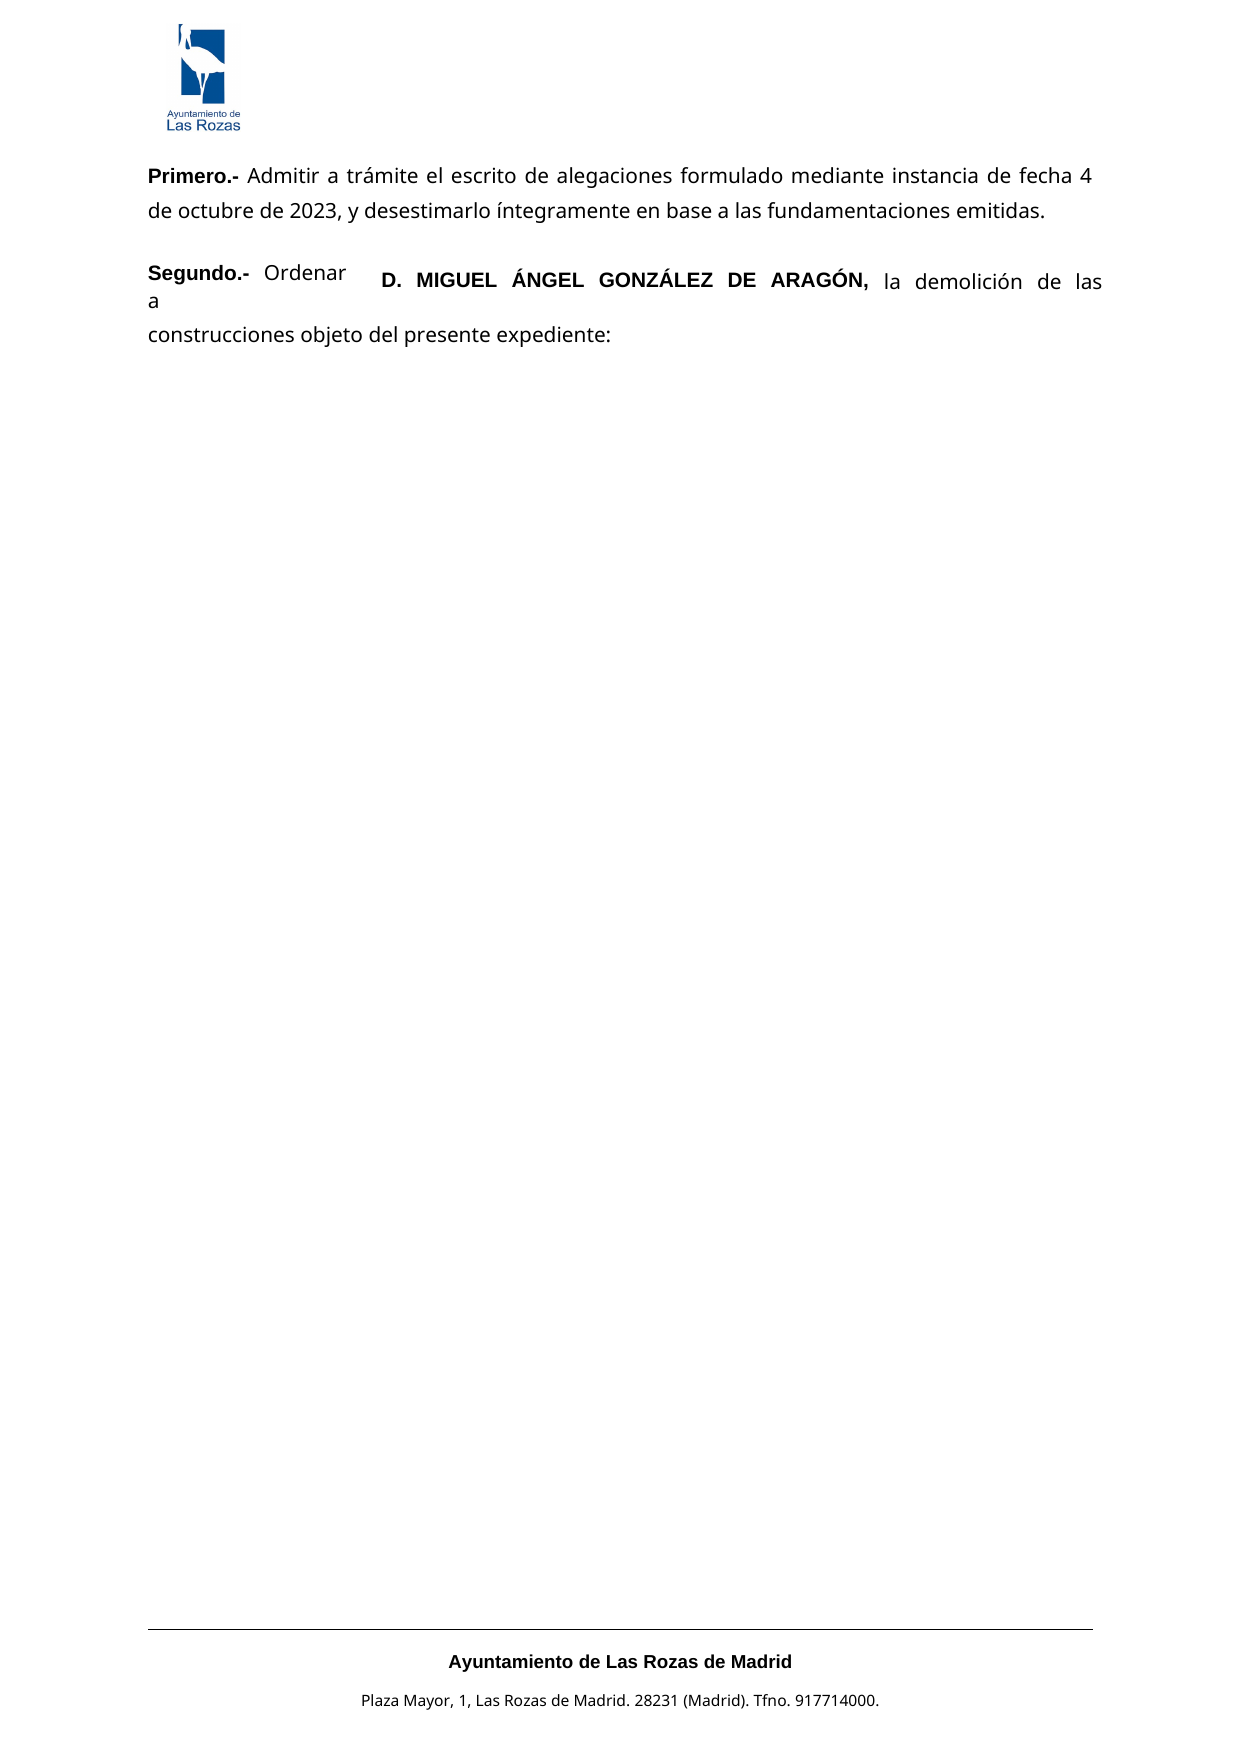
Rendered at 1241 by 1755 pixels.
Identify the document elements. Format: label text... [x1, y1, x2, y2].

text Segundo.- Ordenar a [148, 258, 368, 314]
subtitle D. MIGUEL ÁNGEL GONZÁLEZ DE ARAGÓN, [381, 267, 871, 291]
text Primero.- Admitir a trámite el escrito de alegaciones formulado mediante instancia de fecha 4 de octubre de 2023, y desestimarlo íntegramente en base a las fundamentaciones emitidas. [148, 161, 1093, 224]
text la demolición de las [884, 267, 1105, 296]
text construcciones objeto del presente expediente: [148, 320, 1105, 349]
